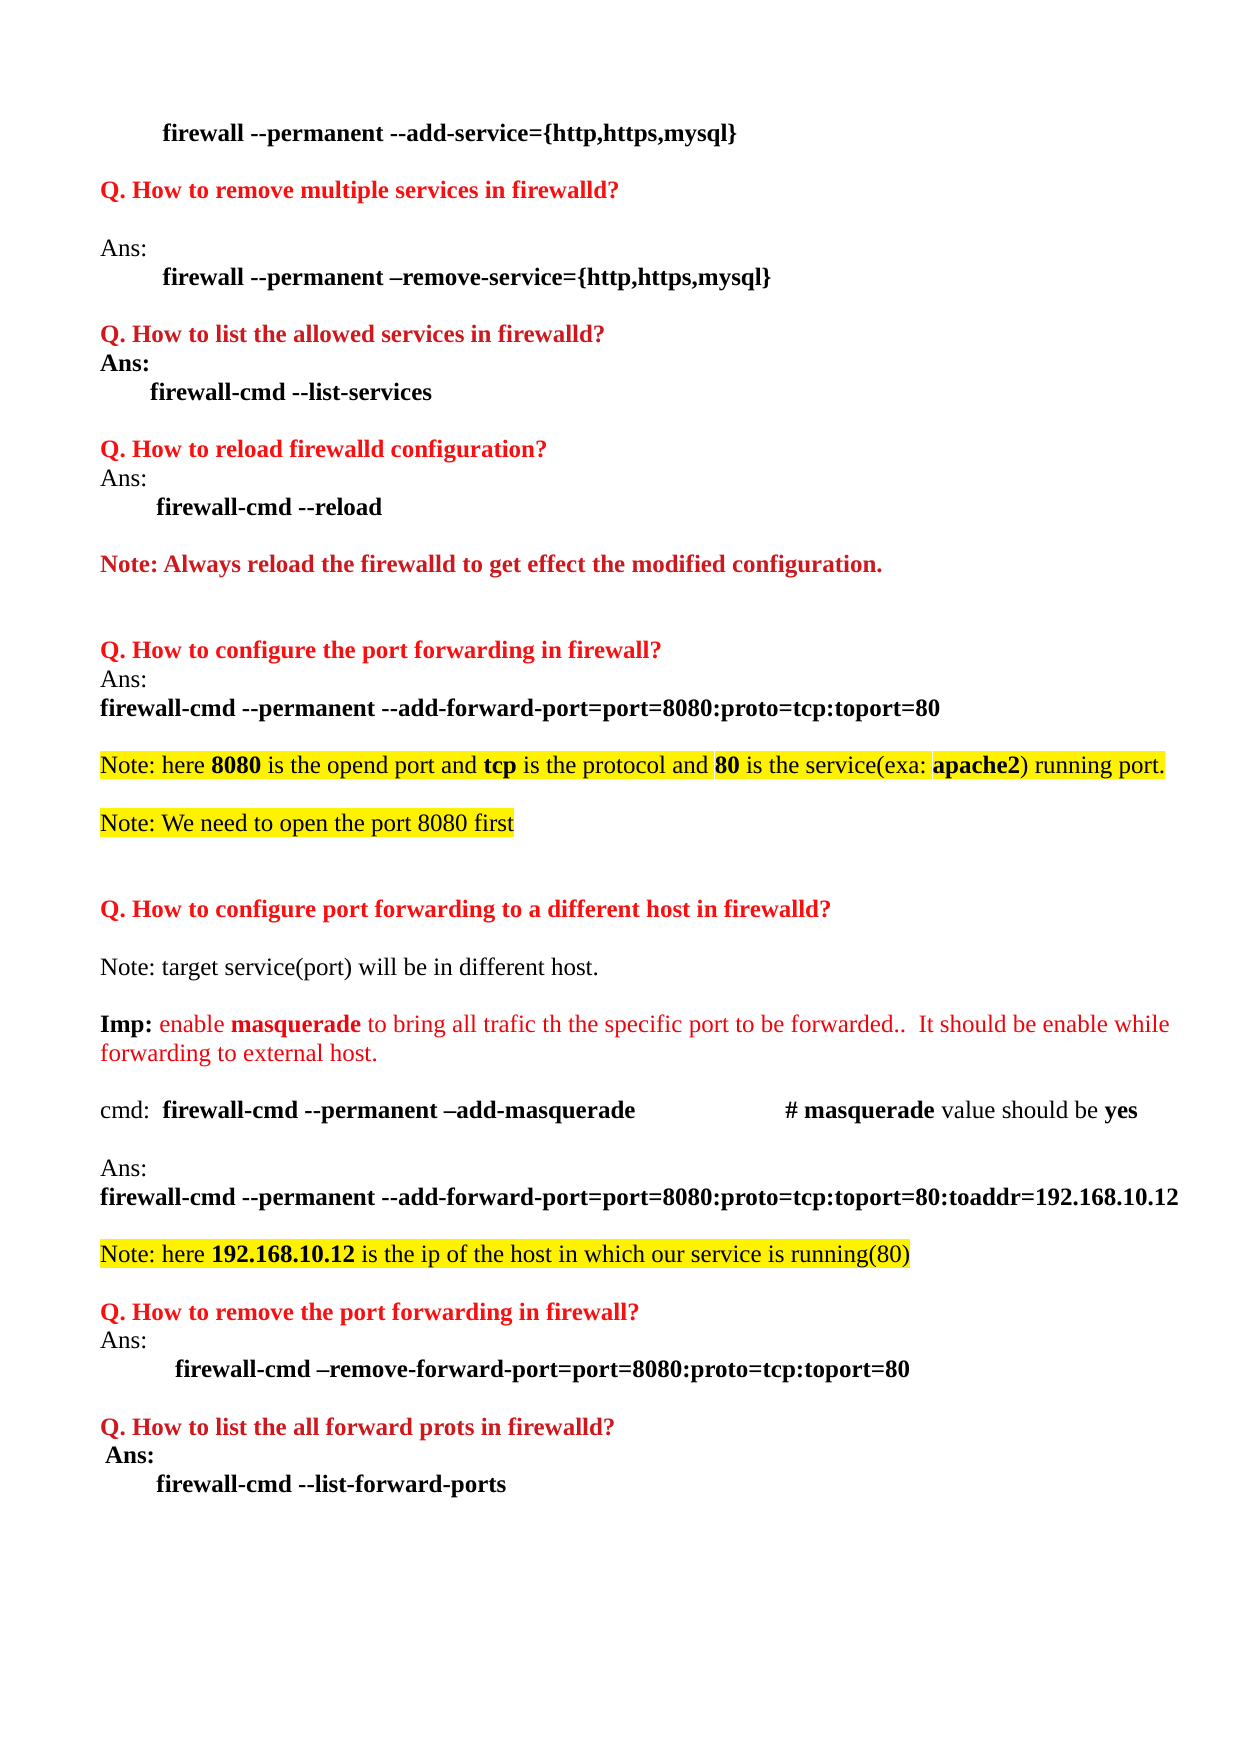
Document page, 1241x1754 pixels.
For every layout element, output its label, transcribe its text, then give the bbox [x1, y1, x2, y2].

text Q. How to remove the port forwarding in firewall? [100, 1297, 1175, 1326]
text Q. How to remove multiple services in firewalld? [100, 176, 1175, 204]
text Q. How to configure port forwarding to a different host in firewalld? [100, 894, 1175, 923]
text firewall-cmd --reload [100, 492, 1175, 521]
text firewall-cmd --permanent --add-forward-port=port=8080:proto=tcp:toport=80 [100, 693, 1175, 722]
text Q. How to list the allowed services in firewalld? [100, 319, 1175, 348]
text firewall-cmd –remove-forward-port=port=8080:proto=tcp:toport=80 [100, 1354, 1175, 1383]
text firewall-cmd --list-forward-ports [100, 1469, 1175, 1498]
text firewall-cmd --list-services [100, 377, 1175, 406]
text Ans: [100, 664, 1175, 693]
text Ans: [100, 1441, 1175, 1469]
text firewall --permanent –remove-service={http,https,mysql} [100, 262, 1175, 291]
text Ans: [100, 463, 1175, 492]
text Note: here 8080 is the opend port and tcp is the protocol and 80 is the service(exa: apache2) running port. [100, 751, 1175, 779]
text Ans: [100, 233, 1175, 262]
text firewall-cmd --permanent --add-forward-port=port=8080:proto=tcp:toport=80:toaddr=192.168.10.12 [100, 1182, 1222, 1211]
text Ans: [100, 1153, 1175, 1182]
text Ans: [100, 348, 1175, 377]
text Note: Always reload the firewalld to get effect the modified configuration. [100, 549, 1175, 578]
text Imp: enable masquerade to bring all trafic th the specific port to be forwarded.. It should be enable while forwarding to external host. [100, 1009, 1175, 1067]
text Q. How to configure the port forwarding in firewall? [100, 636, 1175, 664]
text cmd: firewall-cmd --permanent –add-masquerade # masquerade value should be yes [100, 1096, 1175, 1124]
text Note: target service(port) will be in different host. [100, 952, 1175, 981]
text Ans: [100, 1326, 1175, 1354]
text firewall --permanent --add-service={http,https,mysql} [100, 118, 1175, 147]
text Note: We need to open the port 8080 first [100, 808, 1175, 837]
text Q. How to reload firewalld configuration? [100, 434, 1175, 463]
text Q. How to list the all forward prots in firewalld? [100, 1412, 1175, 1441]
text Note: here 192.168.10.12 is the ip of the host in which our service is running(80) [100, 1239, 1175, 1268]
